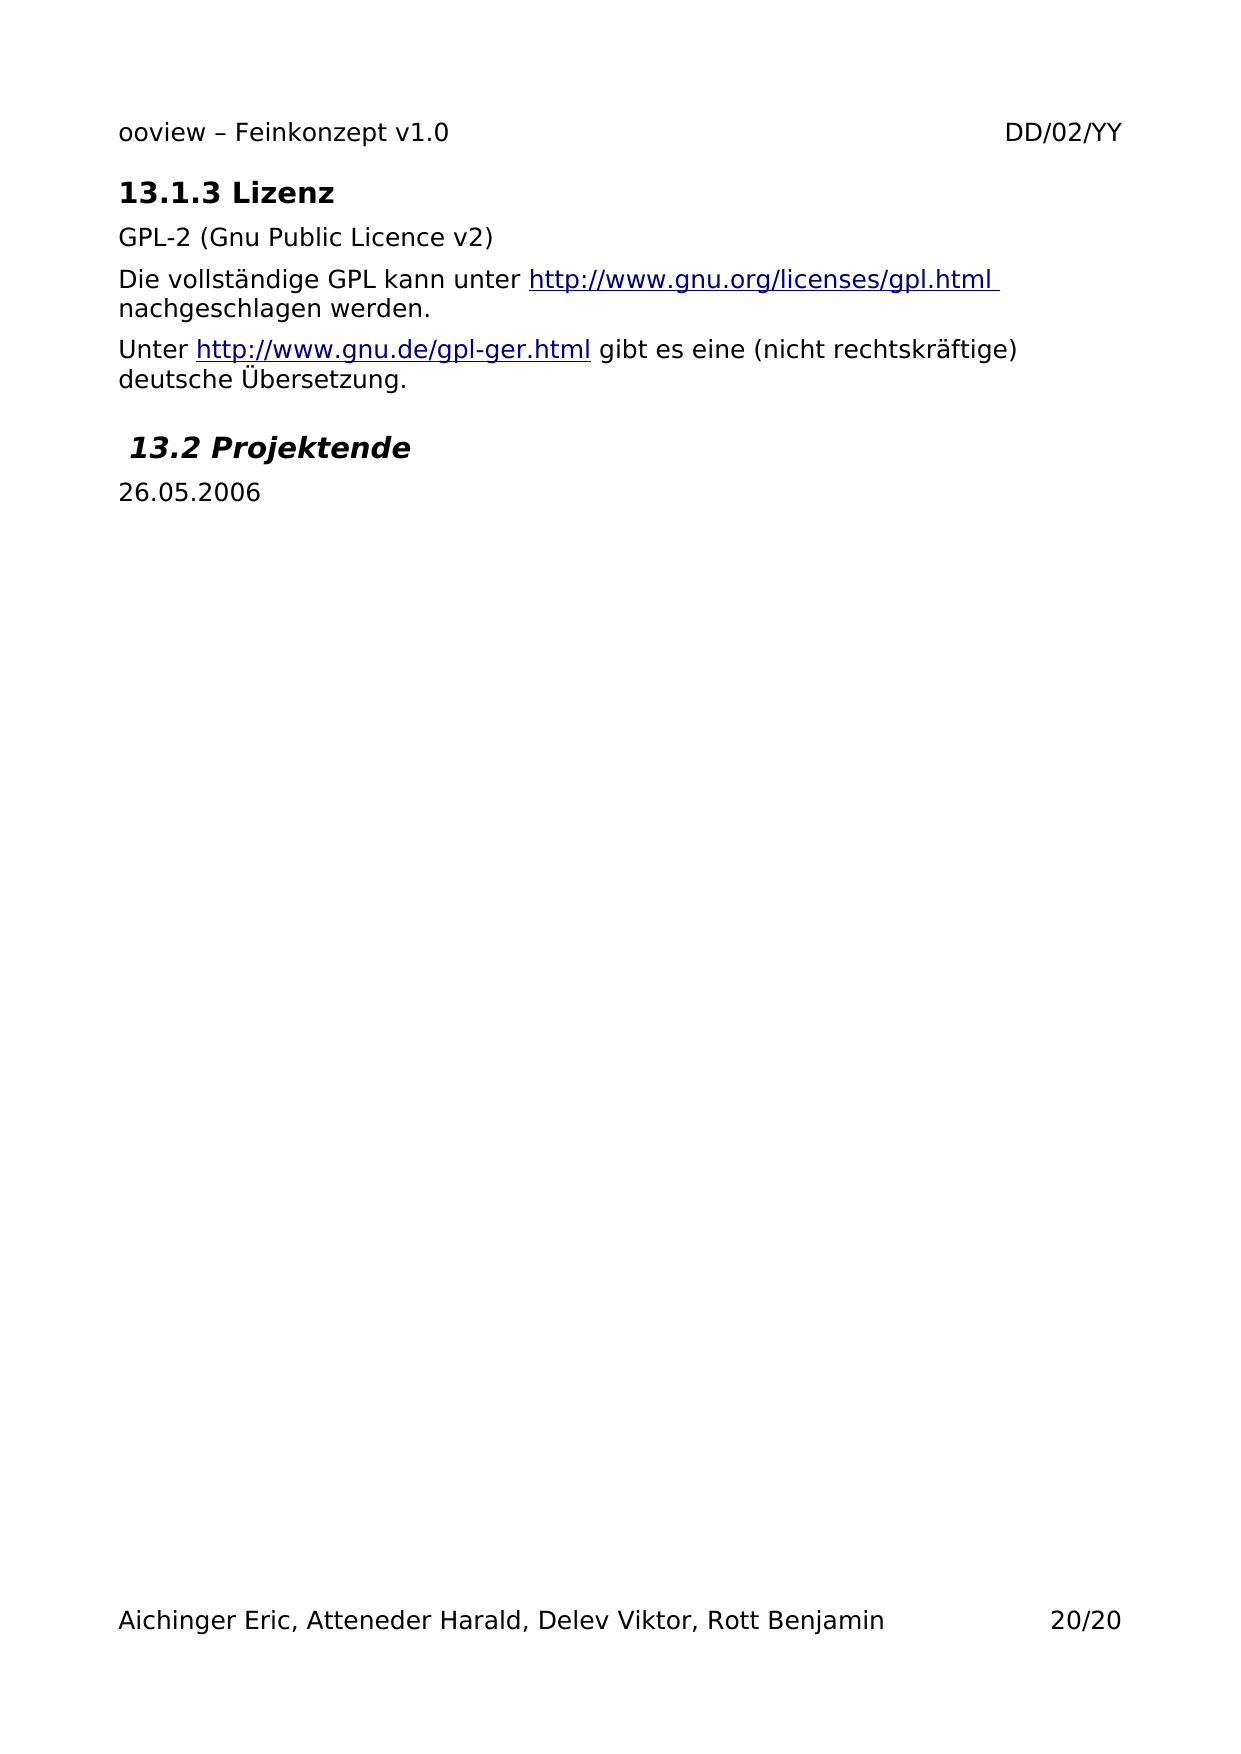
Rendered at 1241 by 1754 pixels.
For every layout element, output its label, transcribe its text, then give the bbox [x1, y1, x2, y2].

subtitle Projektende [118, 432, 1122, 466]
text Die vollständige GPL kann unter http://www.gnu.org/licenses/gpl.html nachgeschlagen werden. [118, 265, 1122, 323]
subtitle Lizenz [118, 177, 1122, 211]
text Unter http://www.gnu.de/gpl-ger.html gibt es eine (nicht rechtskräftige) deutsche Übersetzung. [118, 336, 1122, 394]
text 26.05.2006 [118, 478, 1122, 507]
text GPL-2 (Gnu Public Licence v2) [118, 223, 1122, 252]
